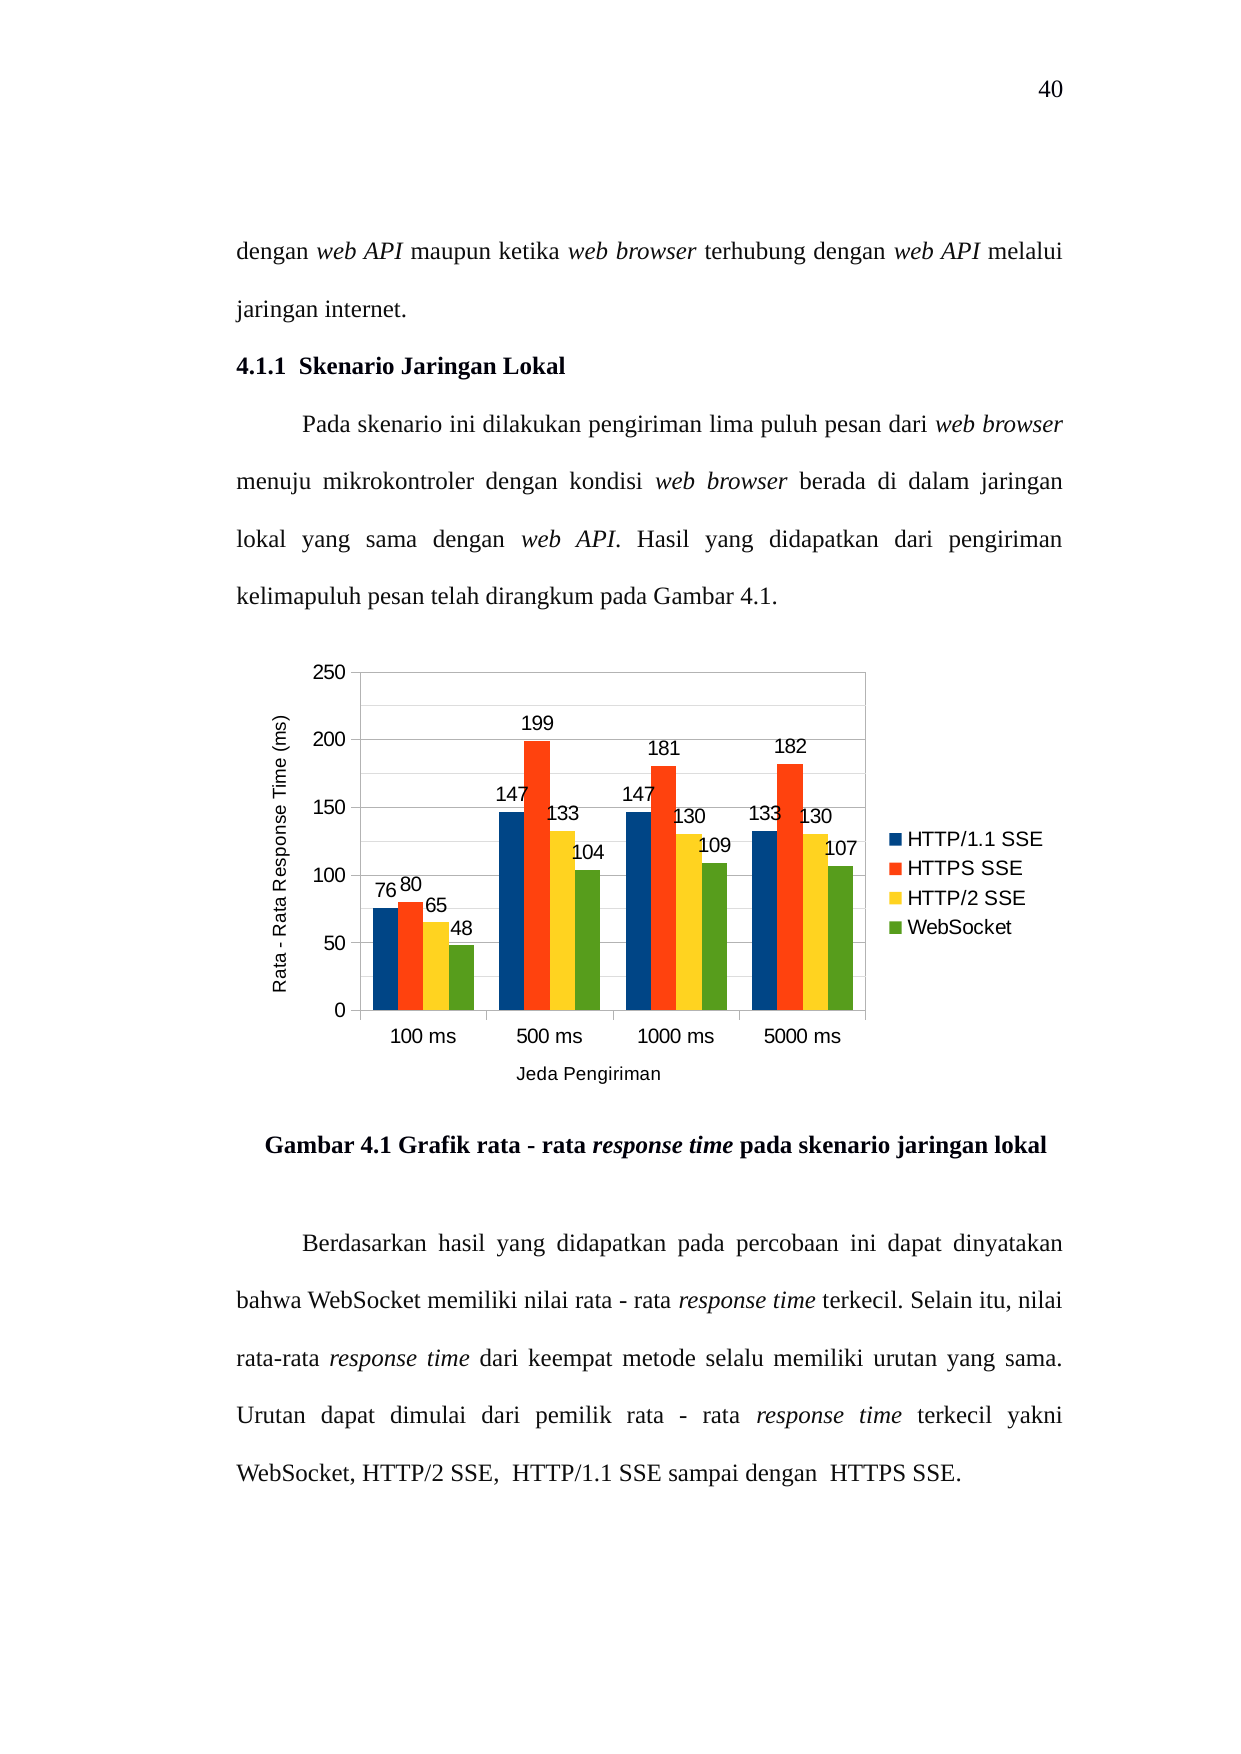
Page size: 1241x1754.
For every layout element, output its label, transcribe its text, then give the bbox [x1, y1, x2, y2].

text Berdasarkan hasil yang didapatkan pada percobaan ini dapat dinyatakan bahwa WebSocket memiliki nilai rata - rata response time terkecil. Selain itu, nilai rata-rata response time dari keempat metode selalu memiliki urutan yang sama. Urutan dapat dimulai dari pemilik rata - rata response time terkecil yakni WebSocket, HTTP/2 SSE, HTTP/1.1 SSE sampai dengan HTTPS SSE. [177, 1159, 1122, 1486]
text dengan web API maupun ketika web browser terhubung dengan web API melalui jaringan internet. [236, 236, 1063, 322]
text Pada skenario ini dilakukan pengiriman lima puluh pesan dari web browser menuju mikrokontroler dengan kondisi web browser berada di dalam jaringan lokal yang sama dengan web API. Hasil yang didapatkan dari pengiriman kelimapuluh pesan telah dirangkum pada Gambar 4.1. [236, 409, 1063, 610]
text 1Gambar 4.1 Grafik rata - rata response time pada skenario jaringan lokal [177, 651, 1122, 1159]
subtitle 4.1.1 Skenario Jaringan Lokal [236, 351, 1063, 380]
text [177, 639, 1122, 651]
